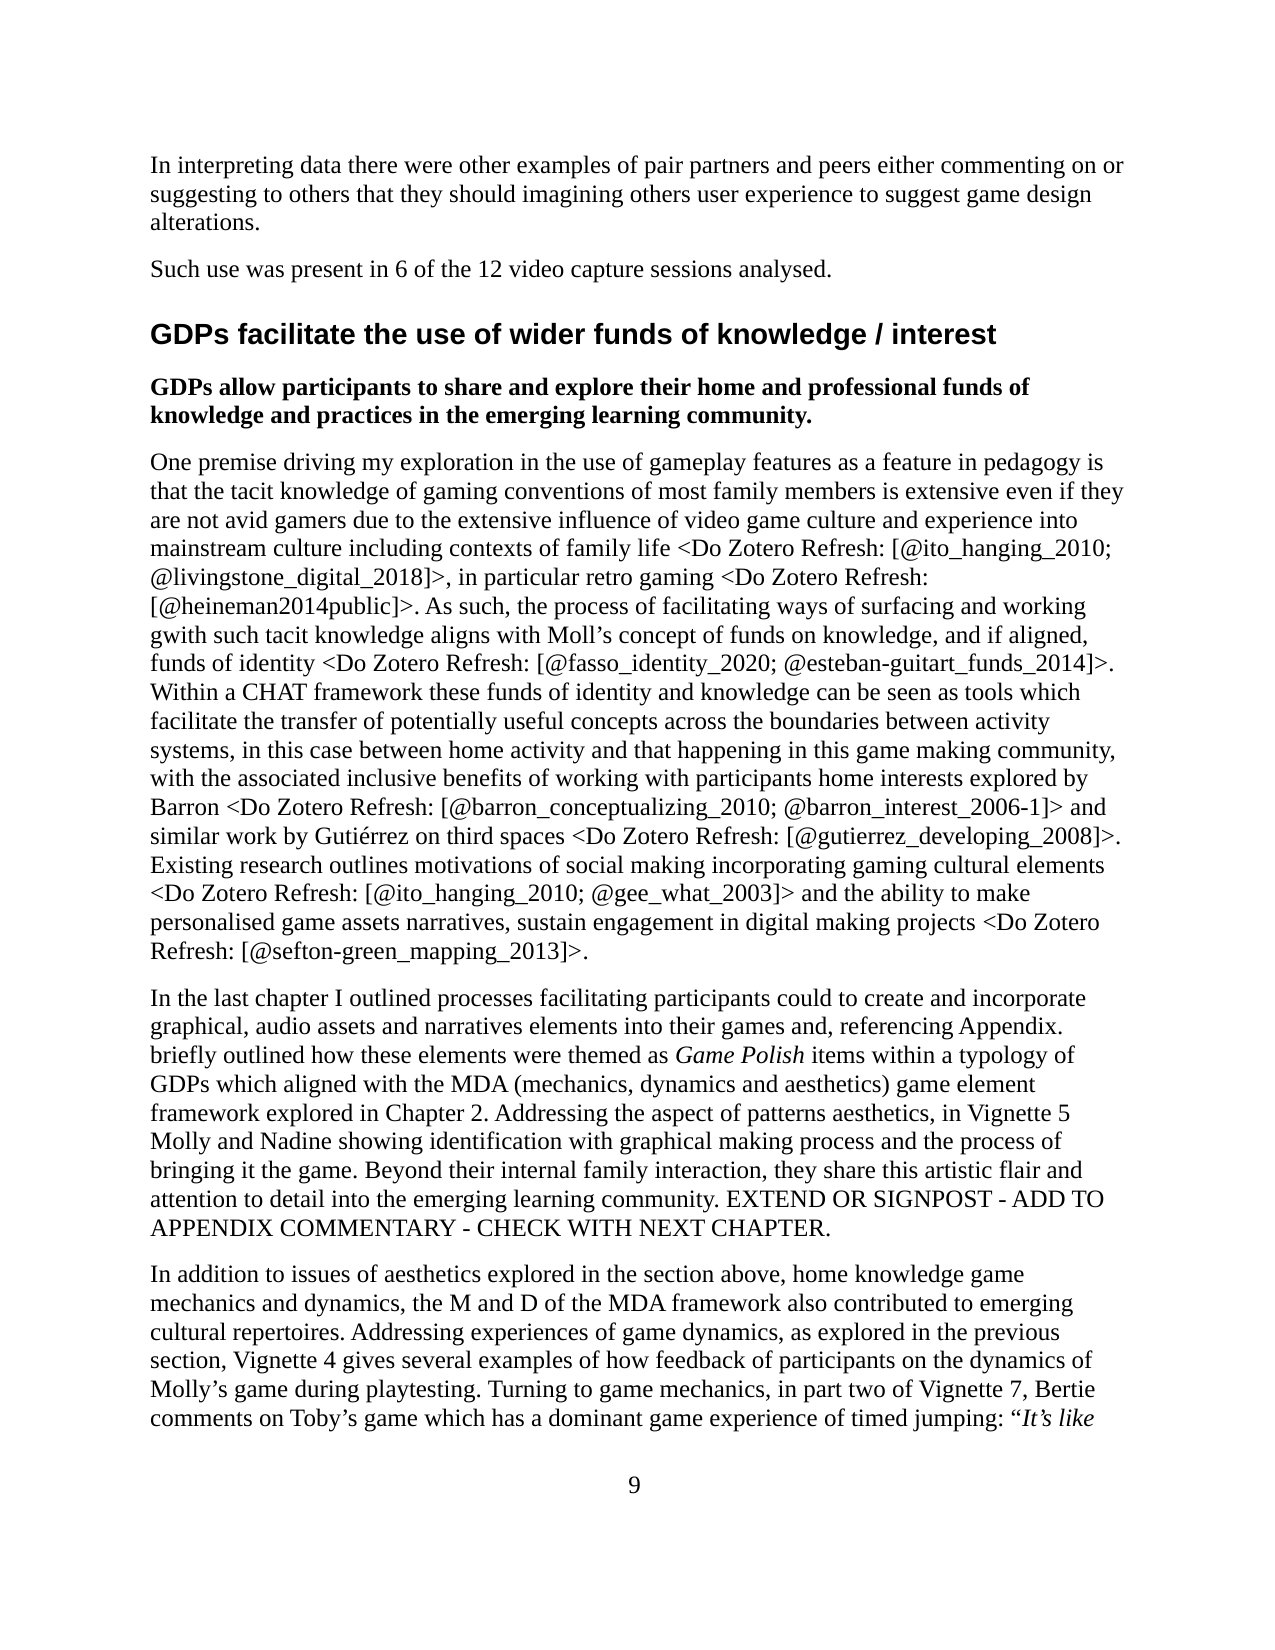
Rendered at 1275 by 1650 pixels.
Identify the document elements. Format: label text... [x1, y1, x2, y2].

text In the last chapter I outlined processes facilitating participants could to create and incorporate graphical, audio assets and narratives elements into their games and, referencing Appendix. briefly outlined how these elements were themed as Game Polish items within a typology of GDPs which aligned with the MDA (mechanics, dynamics and aesthetics) game element framework explored in Chapter 2. Addressing the aspect of patterns aesthetics, in Vignette 5 Molly and Nadine showing identification with graphical making process and the process of bringing it the game. Beyond their internal family interaction, they share this artistic flair and attention to detail into the emerging learning community. EXTEND OR SIGNPOST - ADD TO APPENDIX COMMENTARY - CHECK WITH NEXT CHAPTER. [150, 983, 1125, 1241]
text Such use was present in 6 of the 12 video capture sessions analysed. [150, 254, 1125, 283]
subtitle GDPs facilitate the use of wider funds of knowledge / interest [150, 317, 1125, 350]
text GDPs allow participants to share and explore their home and professional funds of knowledge and practices in the emerging learning community. [150, 372, 1125, 429]
text One premise driving my exploration in the use of gameplay features as a feature in pedagogy is that the tacit knowledge of gaming conventions of most family members is extensive even if they are not avid gamers due to the extensive influence of video game culture and experience into mainstream culture including contexts of family life <Do Zotero Refresh: [@ito_hanging_2010; @livingstone_digital_2018]>, in particular retro gaming <Do Zotero Refresh: [@heineman2014public]>. As such, the process of facilitating ways of surfacing and working gwith such tacit knowledge aligns with Moll’s concept of funds on knowledge, and if aligned, funds of identity <Do Zotero Refresh: [@fasso_identity_2020; @esteban-guitart_funds_2014]>. Within a CHAT framework these funds of identity and knowledge can be seen as tools which facilitate the transfer of potentially useful concepts across the boundaries between activity systems, in this case between home activity and that happening in this game making community, with the associated inclusive benefits of working with participants home interests explored by Barron <Do Zotero Refresh: [@barron_conceptualizing_2010; @barron_interest_2006-1]> and similar work by Gutiérrez on third spaces <Do Zotero Refresh: [@gutierrez_developing_2008]>. Existing research outlines motivations of social making incorporating gaming cultural elements <Do Zotero Refresh: [@ito_hanging_2010; @gee_what_2003]> and the ability to make personalised game assets narratives, sustain engagement in digital making projects <Do Zotero Refresh: [@sefton-green_mapping_2013]>. [150, 447, 1125, 965]
text In addition to issues of aesthetics explored in the section above, home knowledge game mechanics and dynamics, the M and D of the MDA framework also contributed to emerging cultural repertoires. Addressing experiences of game dynamics, as explored in the previous section, Vignette 4 gives several examples of how feedback of participants on the dynamics of Molly’s game during playtesting. Turning to game mechanics, in part two of Vignette 7, Bertie comments on Toby’s game which has a dominant game experience of timed jumping: “It’s like [150, 1259, 1125, 1432]
text In interpreting data there were other examples of pair partners and peers either commenting on or suggesting to others that they should imagining others user experience to suggest game design alterations. [150, 150, 1125, 236]
